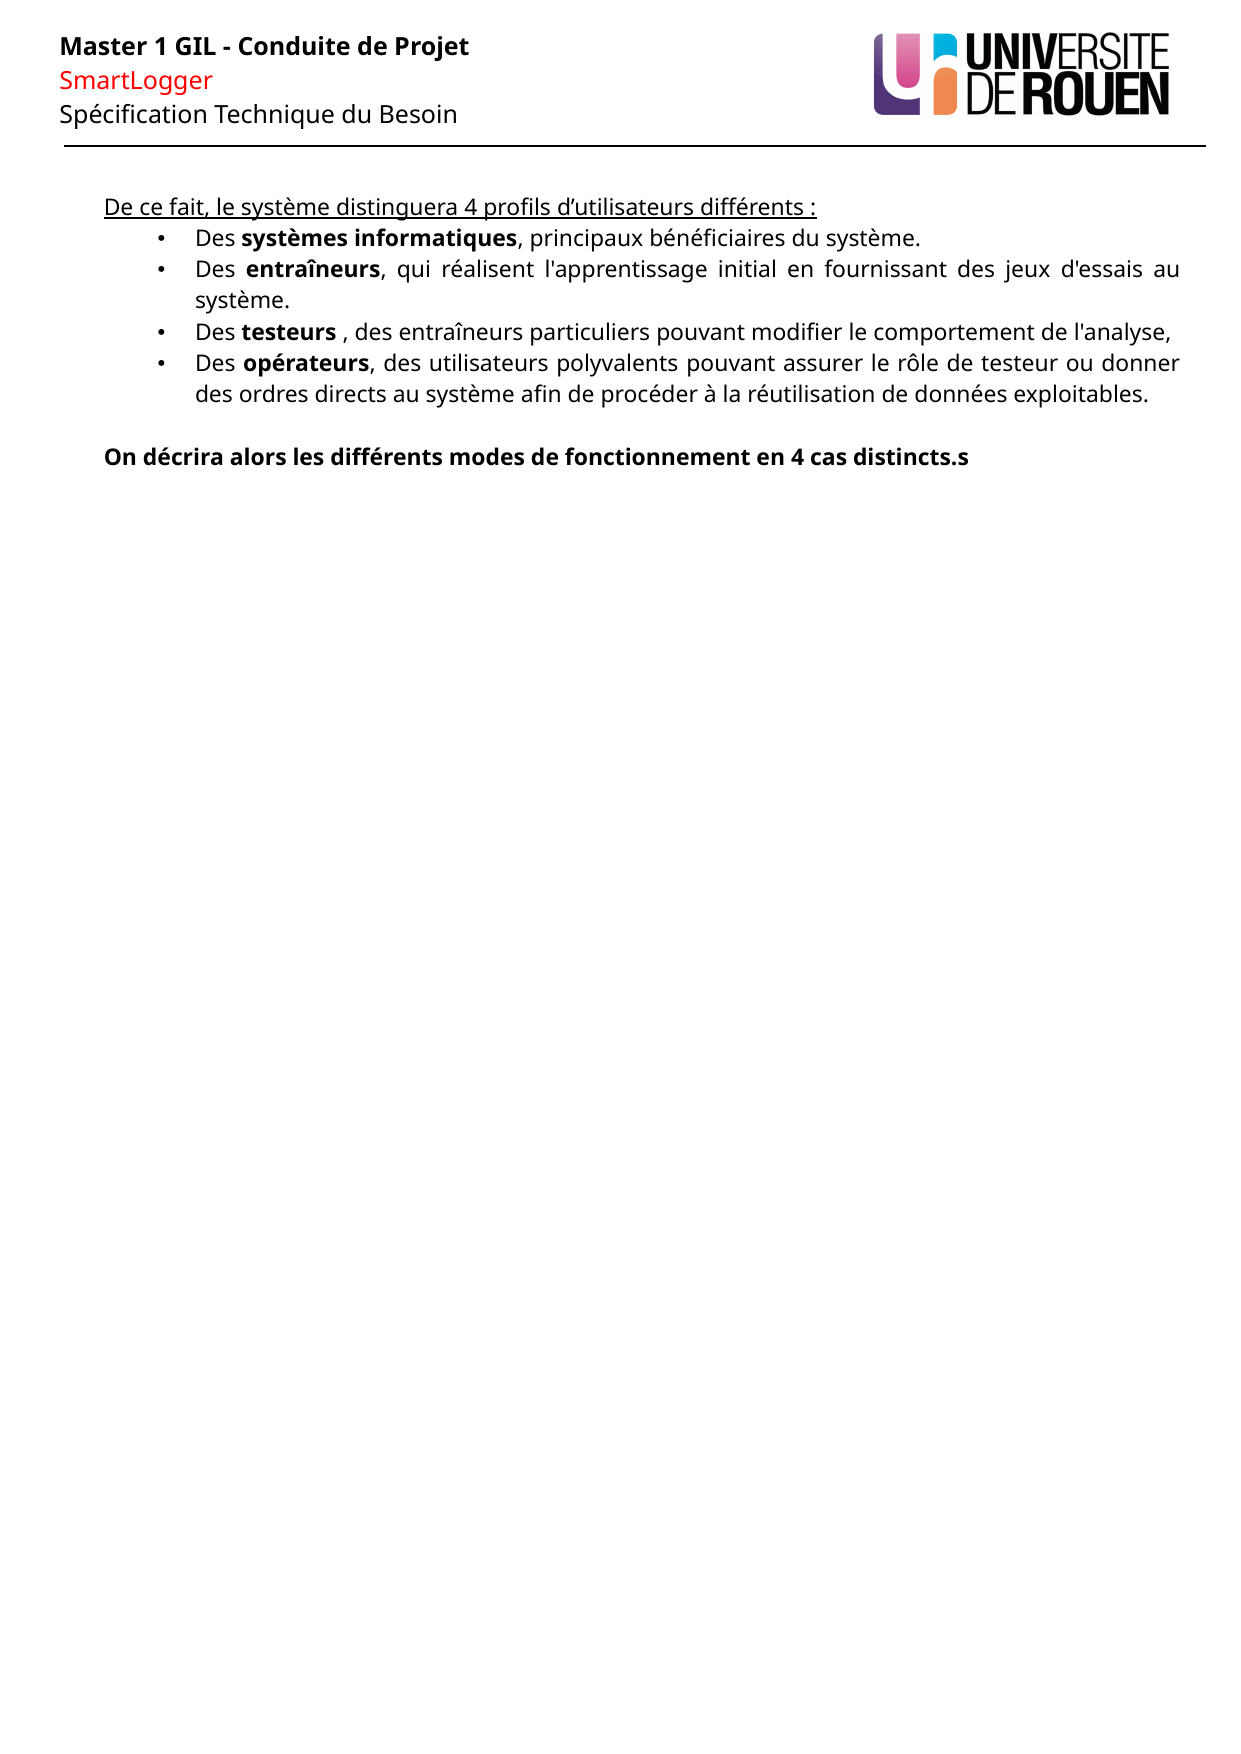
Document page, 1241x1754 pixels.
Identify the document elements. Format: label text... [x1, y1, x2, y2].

list Des entraîneurs, qui réalisent l'apprentissage initial en fournissant des jeux d'essais au système. [157, 253, 1181, 316]
picture [872, 32, 1170, 118]
list Des systèmes informatiques, principaux bénéficiaires du système. [157, 222, 1181, 253]
text De ce fait, le système distinguera 4 profils d’utilisateurs différents : [103, 191, 1181, 222]
text On décrira alors les différents modes de fonctionnement en 4 cas distincts.s [103, 441, 1181, 472]
list Des testeurs , des entraîneurs particuliers pouvant modifier le comportement de l'analyse, [157, 316, 1181, 347]
list Des opérateurs, des utilisateurs polyvalents pouvant assurer le rôle de testeur ou donner des ordres directs au système afin de procéder à la réutilisation de données exploitables. [157, 347, 1181, 409]
